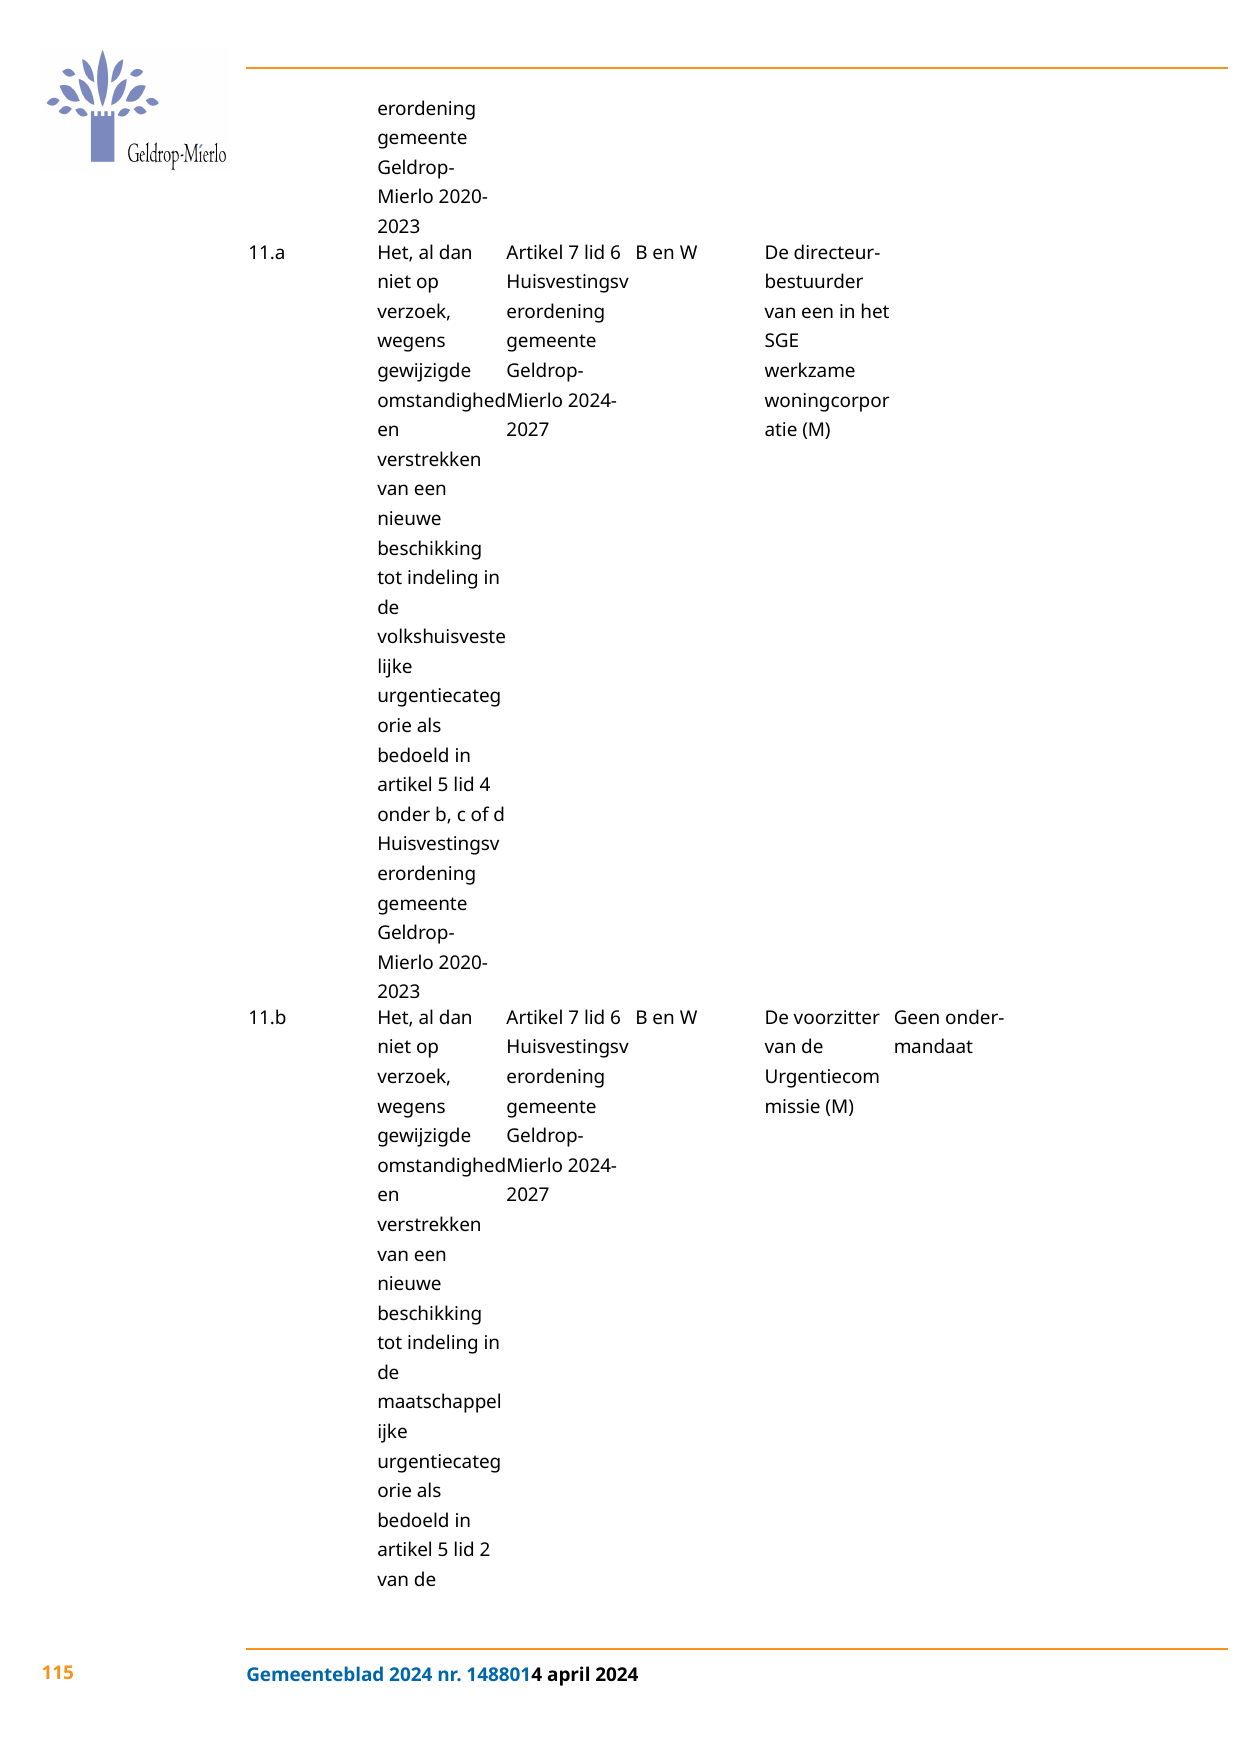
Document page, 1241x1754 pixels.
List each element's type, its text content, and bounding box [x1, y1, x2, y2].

table_cell Geen onder-mandaat [894, 1004, 1022, 1592]
table_cell [1023, 1004, 1152, 1592]
table_cell B en W [635, 239, 764, 1004]
table_cell erordening gemeente Geldrop-Mierlo 2020-2023 [377, 95, 506, 239]
table_cell [1023, 239, 1152, 1004]
table_cell [248, 95, 377, 239]
table_cell 11.a [248, 239, 377, 1004]
table_cell [894, 239, 1022, 1004]
table_cell Artikel 7 lid 6 Huisvestingsverordening gemeente Geldrop-Mierlo 2024-2027 [506, 239, 635, 1004]
picture [41, 47, 231, 172]
table_cell B en W [635, 1004, 764, 1592]
table_cell Het, al dan niet op verzoek, wegens gewijzigde omstandigheden verstrekken van een nieuwe beschikking tot indeling in de maatschappelijke urgentiecategorie als bedoeld in artikel 5 lid 2 van de [377, 1004, 506, 1592]
table_cell [894, 95, 1022, 239]
table_cell De voorzitter van de Urgentiecommissie (M) [764, 1004, 893, 1592]
table_cell 11.b [248, 1004, 377, 1592]
table_cell Het, al dan niet op verzoek, wegens gewijzigde omstandigheden verstrekken van een nieuwe beschikking tot indeling in de volkshuisvestelijke urgentiecategorie als bedoeld in artikel 5 lid 4 onder b, c of d Huisvestingsverordening gemeente Geldrop-Mierlo 2020-2023 [377, 239, 506, 1004]
table_cell [1023, 95, 1152, 239]
table_cell [635, 95, 764, 239]
table_cell De directeur-bestuurder van een in het SGE werkzame woningcorporatie (M) [764, 239, 893, 1004]
table_cell [764, 95, 893, 239]
table_cell Artikel 7 lid 6 Huisvestingsverordening gemeente Geldrop-Mierlo 2024-2027 [506, 1004, 635, 1592]
table_cell [506, 95, 635, 239]
